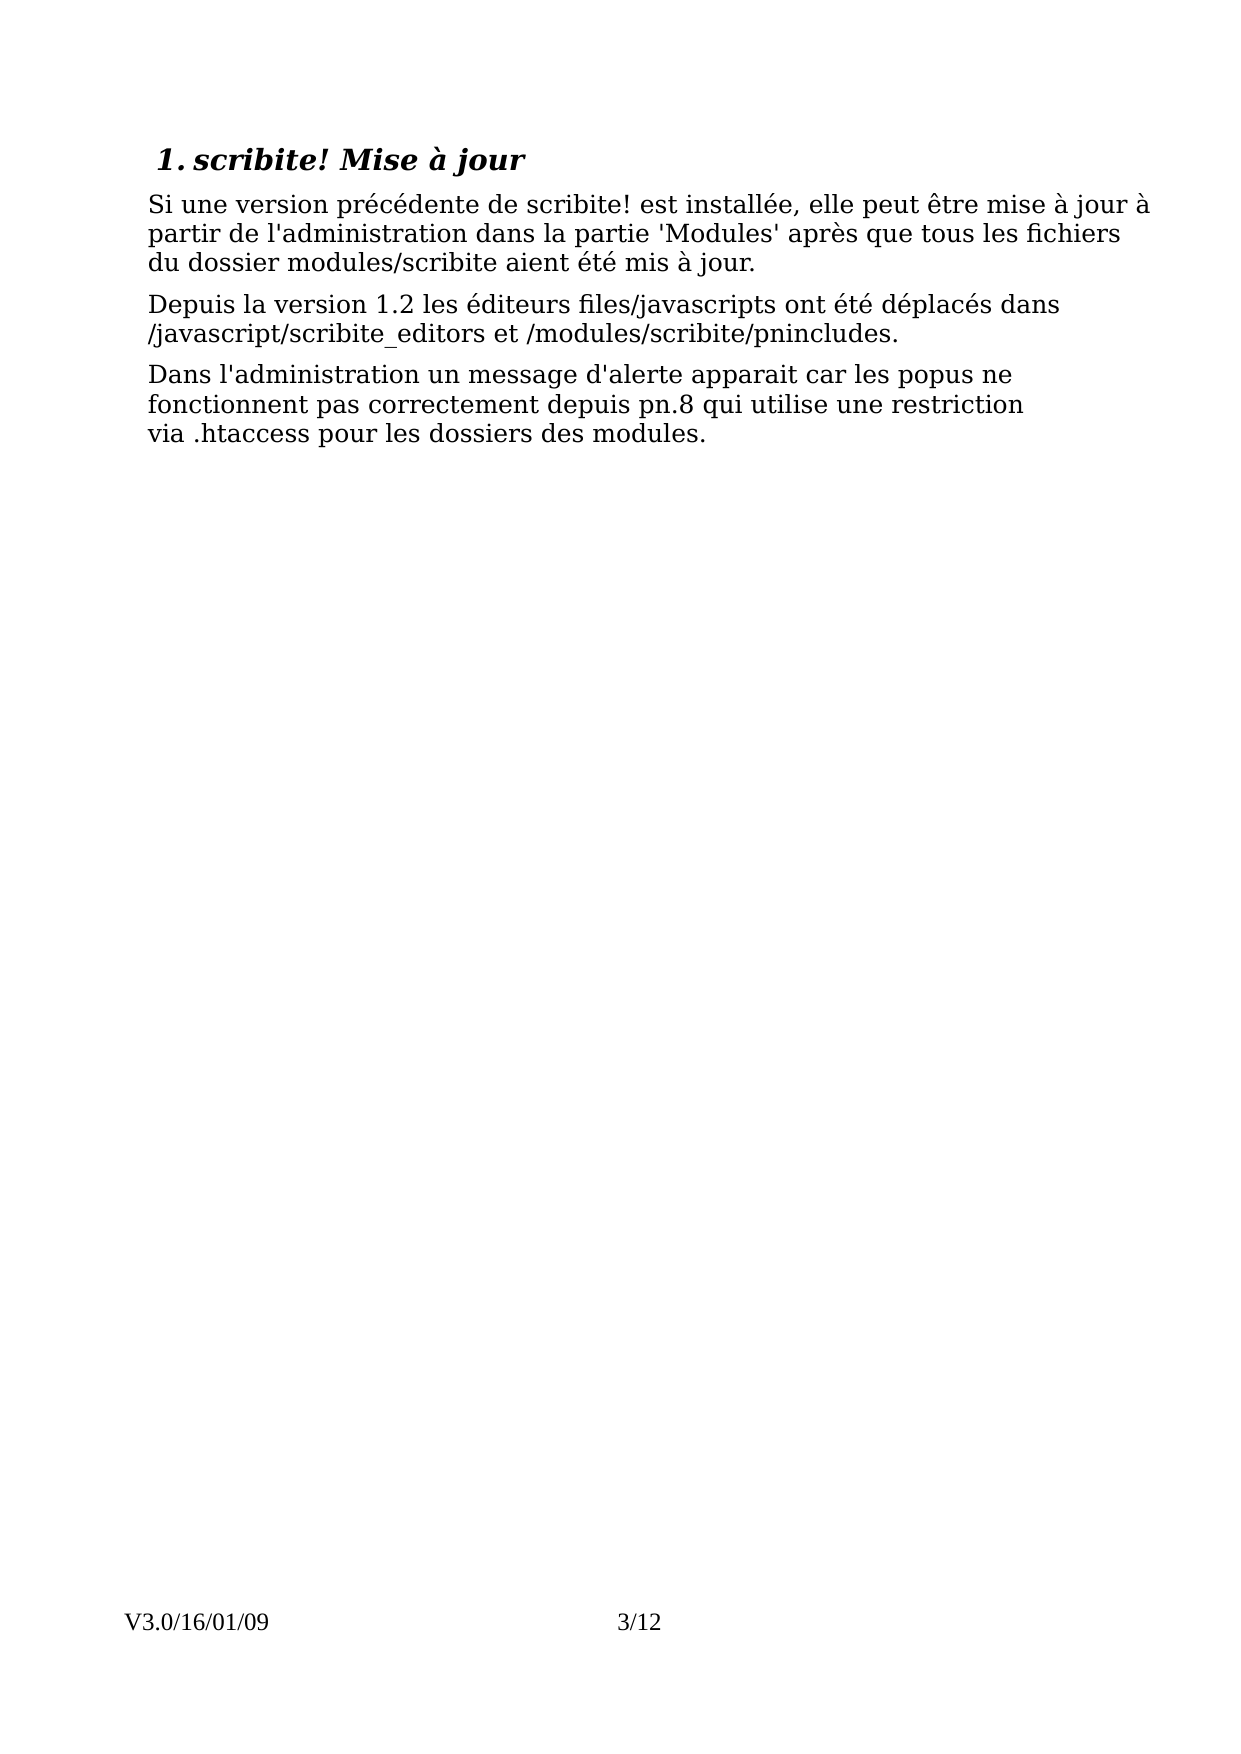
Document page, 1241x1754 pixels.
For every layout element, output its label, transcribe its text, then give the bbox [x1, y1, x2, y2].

subtitle scribite! Mise à jour [156, 143, 1160, 177]
text Depuis la version 1.2 les éditeurs files/javascripts ont été déplacés dans /javascript/scribite_editors et /modules/scribite/pnincludes. [148, 290, 1160, 348]
text Si une version précédente de scribite! est installée, elle peut être mise à jour à partir de l'administration dans la partie 'Modules' après que tous les fichiers du dossier modules/scribite aient été mis à jour. [148, 190, 1160, 277]
text Dans l'administration un message d'alerte apparait car les popus ne fonctionnent pas correctement depuis pn.8 qui utilise une restriction via .htaccess pour les dossiers des modules. [148, 361, 1160, 448]
